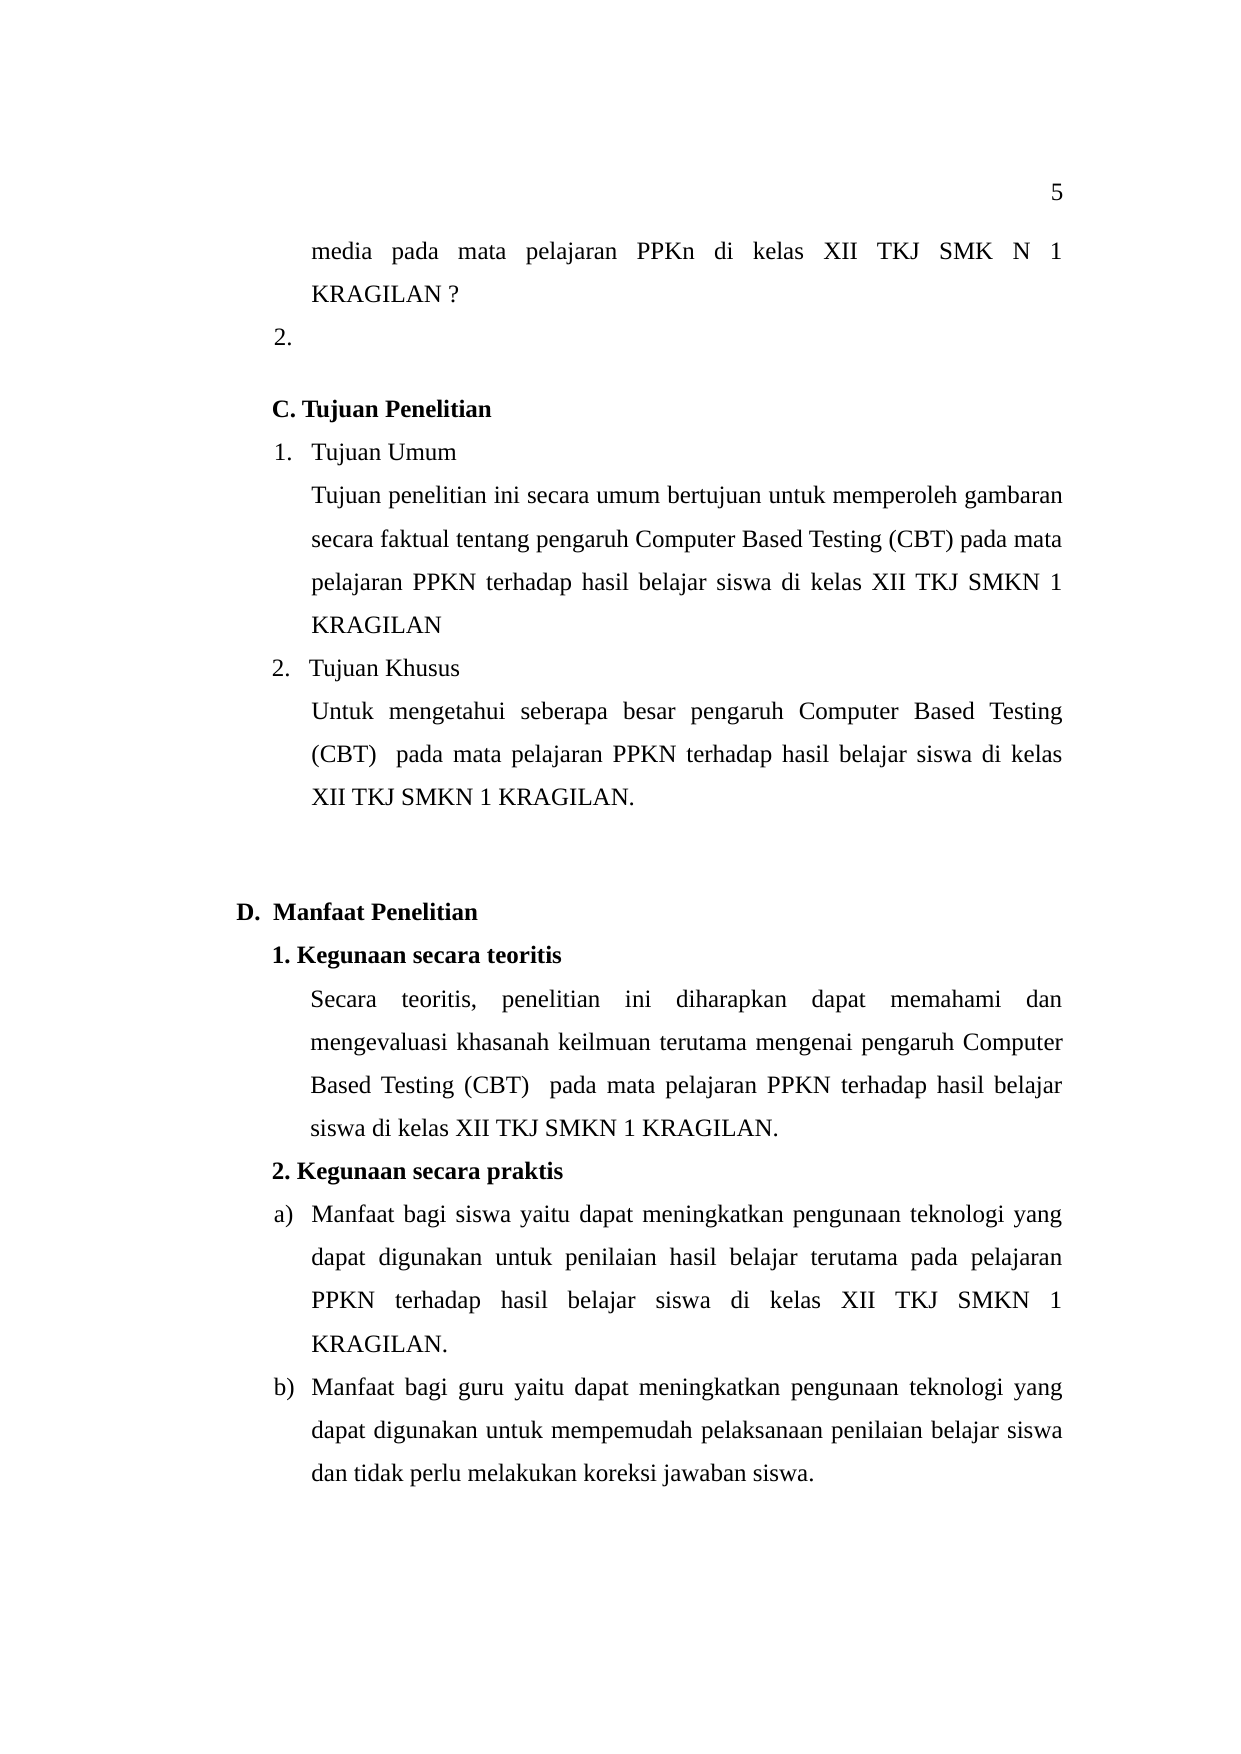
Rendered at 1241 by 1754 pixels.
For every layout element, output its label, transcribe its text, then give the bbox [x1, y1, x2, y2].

text C. Tujuan Penelitian [272, 394, 1063, 423]
text D. Manfaat Penelitian [236, 897, 1063, 926]
list Untuk mengetahui seberapa besar pengaruh Computer Based Testing (CBT) pada mata pelajaran PPKN terhadap hasil belajar siswa di kelas XII TKJ SMKN 1 KRAGILAN. [274, 696, 1063, 811]
list Tujuan Umum [274, 437, 1063, 466]
text 2. Tujuan Khusus [272, 653, 1063, 682]
text 2. Kegunaan secara praktis [272, 1156, 1063, 1185]
list Tujuan penelitian ini secara umum bertujuan untuk memperoleh gambaran secara faktual tentang pengaruh Computer Based Testing (CBT) pada mata pelajaran PPKN terhadap hasil belajar siswa di kelas XII TKJ SMKN 1 KRAGILAN [274, 481, 1063, 639]
text 1. Kegunaan secara teoritis [272, 941, 1063, 969]
text Secara teoritis, penelitian ini diharapkan dapat memahami dan mengevaluasi khasanah keilmuan terutama mengenai pengaruh Computer Based Testing (CBT) pada mata pelajaran PPKN terhadap hasil belajar siswa di kelas XII TKJ SMKN 1 KRAGILAN. [310, 984, 1063, 1142]
list Manfaat bagi guru yaitu dapat meningkatkan pengunaan teknologi yang dapat digunakan untuk mempemudah pelaksanaan penilaian belajar siswa dan tidak perlu melakukan koreksi jawaban siswa. [274, 1372, 1063, 1487]
list Manfaat bagi siswa yaitu dapat meningkatkan pengunaan teknologi yang dapat digunakan untuk penilaian hasil belajar terutama pada pelajaran PPKN terhadap hasil belajar siswa di kelas XII TKJ SMKN 1 KRAGILAN. [274, 1199, 1063, 1357]
list media pada mata pelajaran PPKn di kelas XII TKJ SMK N 1 KRAGILAN ? [274, 236, 1063, 308]
